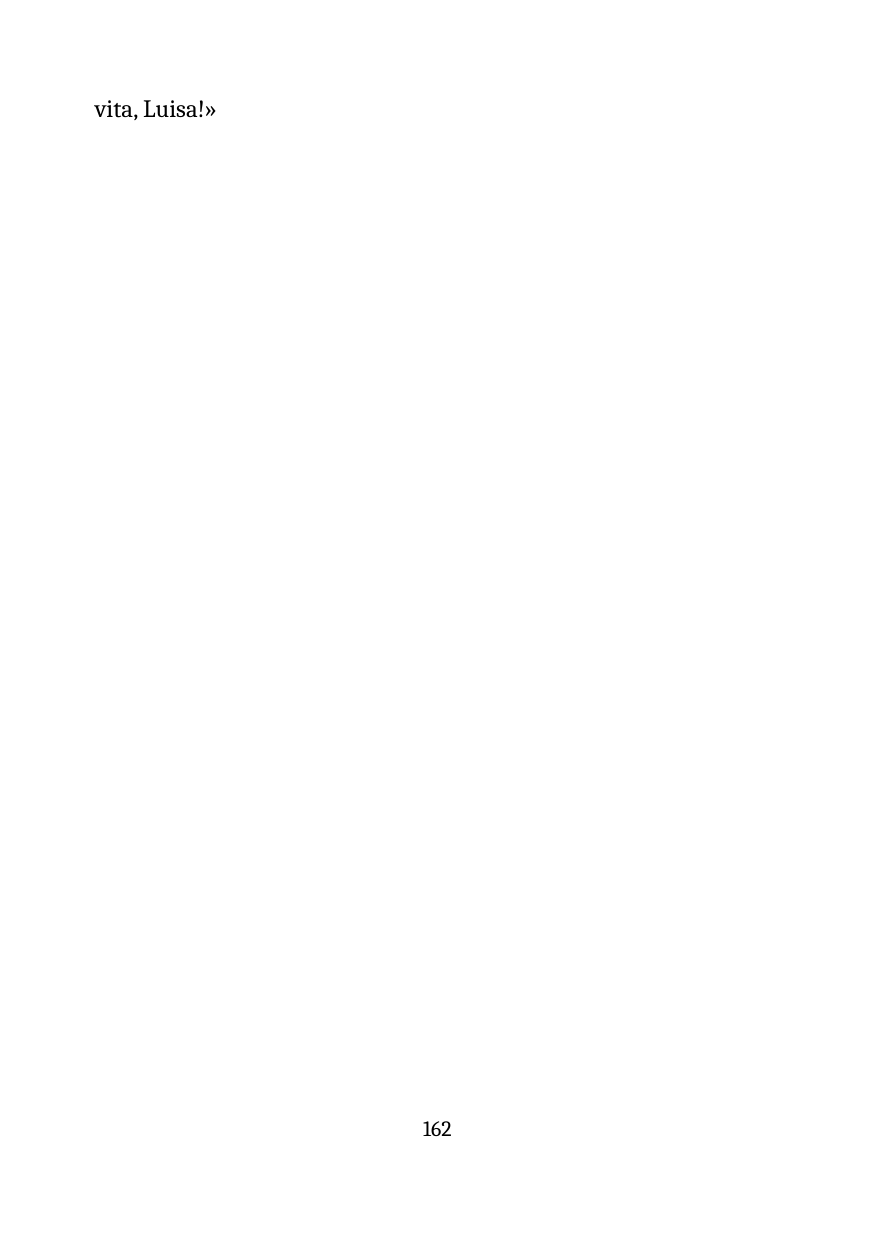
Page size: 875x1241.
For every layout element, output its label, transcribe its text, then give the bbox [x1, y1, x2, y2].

text vita, Luisa!» [94, 94, 779, 123]
